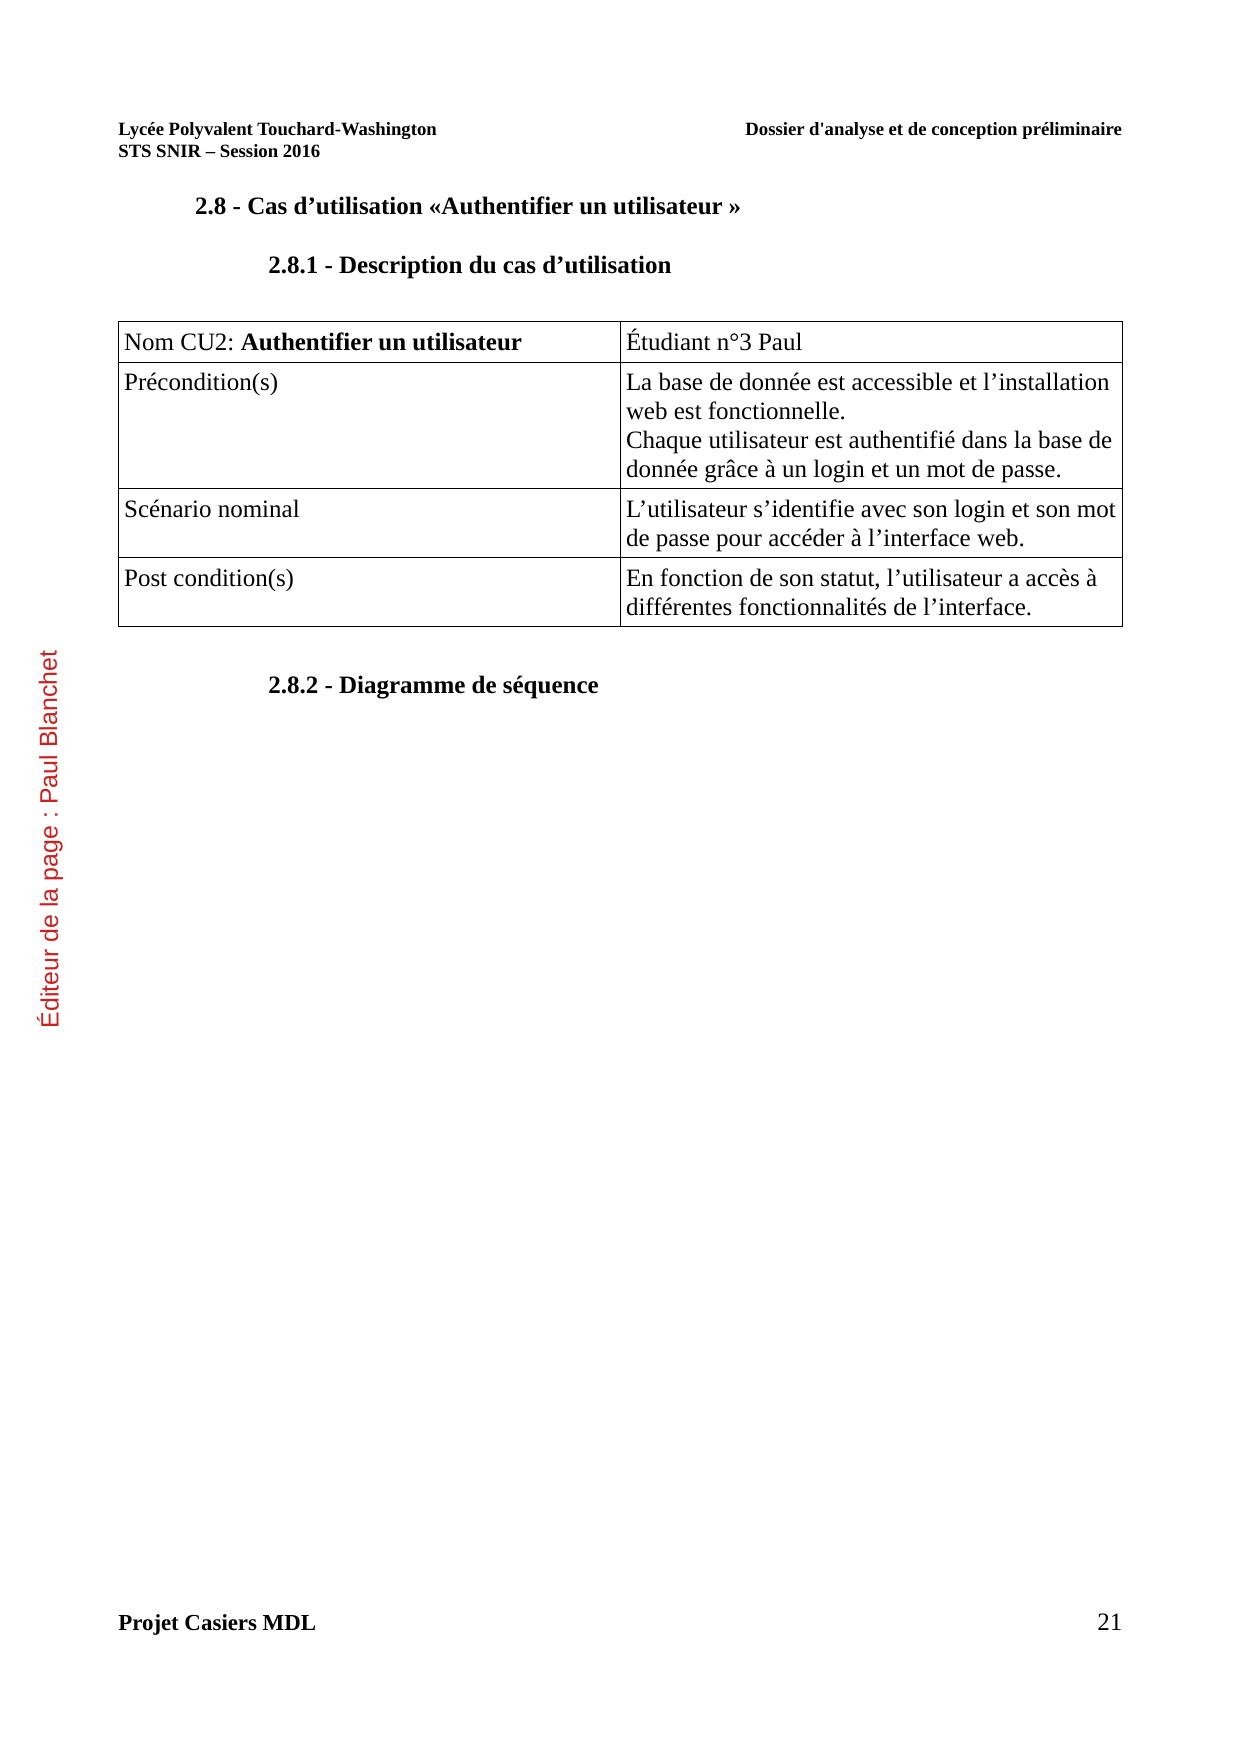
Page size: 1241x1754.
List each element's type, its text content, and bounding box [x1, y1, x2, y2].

table_cell La base de donnée est accessible et l’installation web est fonctionnelle. Chaque utilisateur est authentifié dans la base de donnée grâce à un login et un mot de passe. [621, 363, 1122, 488]
table_header Nom CU2: Authentifier un utilisateur [119, 322, 620, 362]
subtitle 2.8.2 - Diagramme de séquence [118, 670, 1122, 698]
subtitle 2.8 - Cas d’utilisation «Authentifier un utilisateur » [195, 191, 1122, 219]
table_cell En fonction de son statut, l’utilisateur a accès à différentes fonctionnalités de l’interface. [621, 558, 1122, 626]
table_cell L’utilisateur s’identifie avec son login et son mot de passe pour accéder à l’interface web. [621, 489, 1122, 557]
table_cell Précondition(s) [119, 363, 620, 488]
subtitle 2.8.1 - Description du cas d’utilisation [118, 247, 1122, 280]
table_cell Scénario nominal [119, 489, 620, 557]
table_header Étudiant n°3 Paul [621, 322, 1122, 362]
table_cell Post condition(s) [119, 558, 620, 626]
